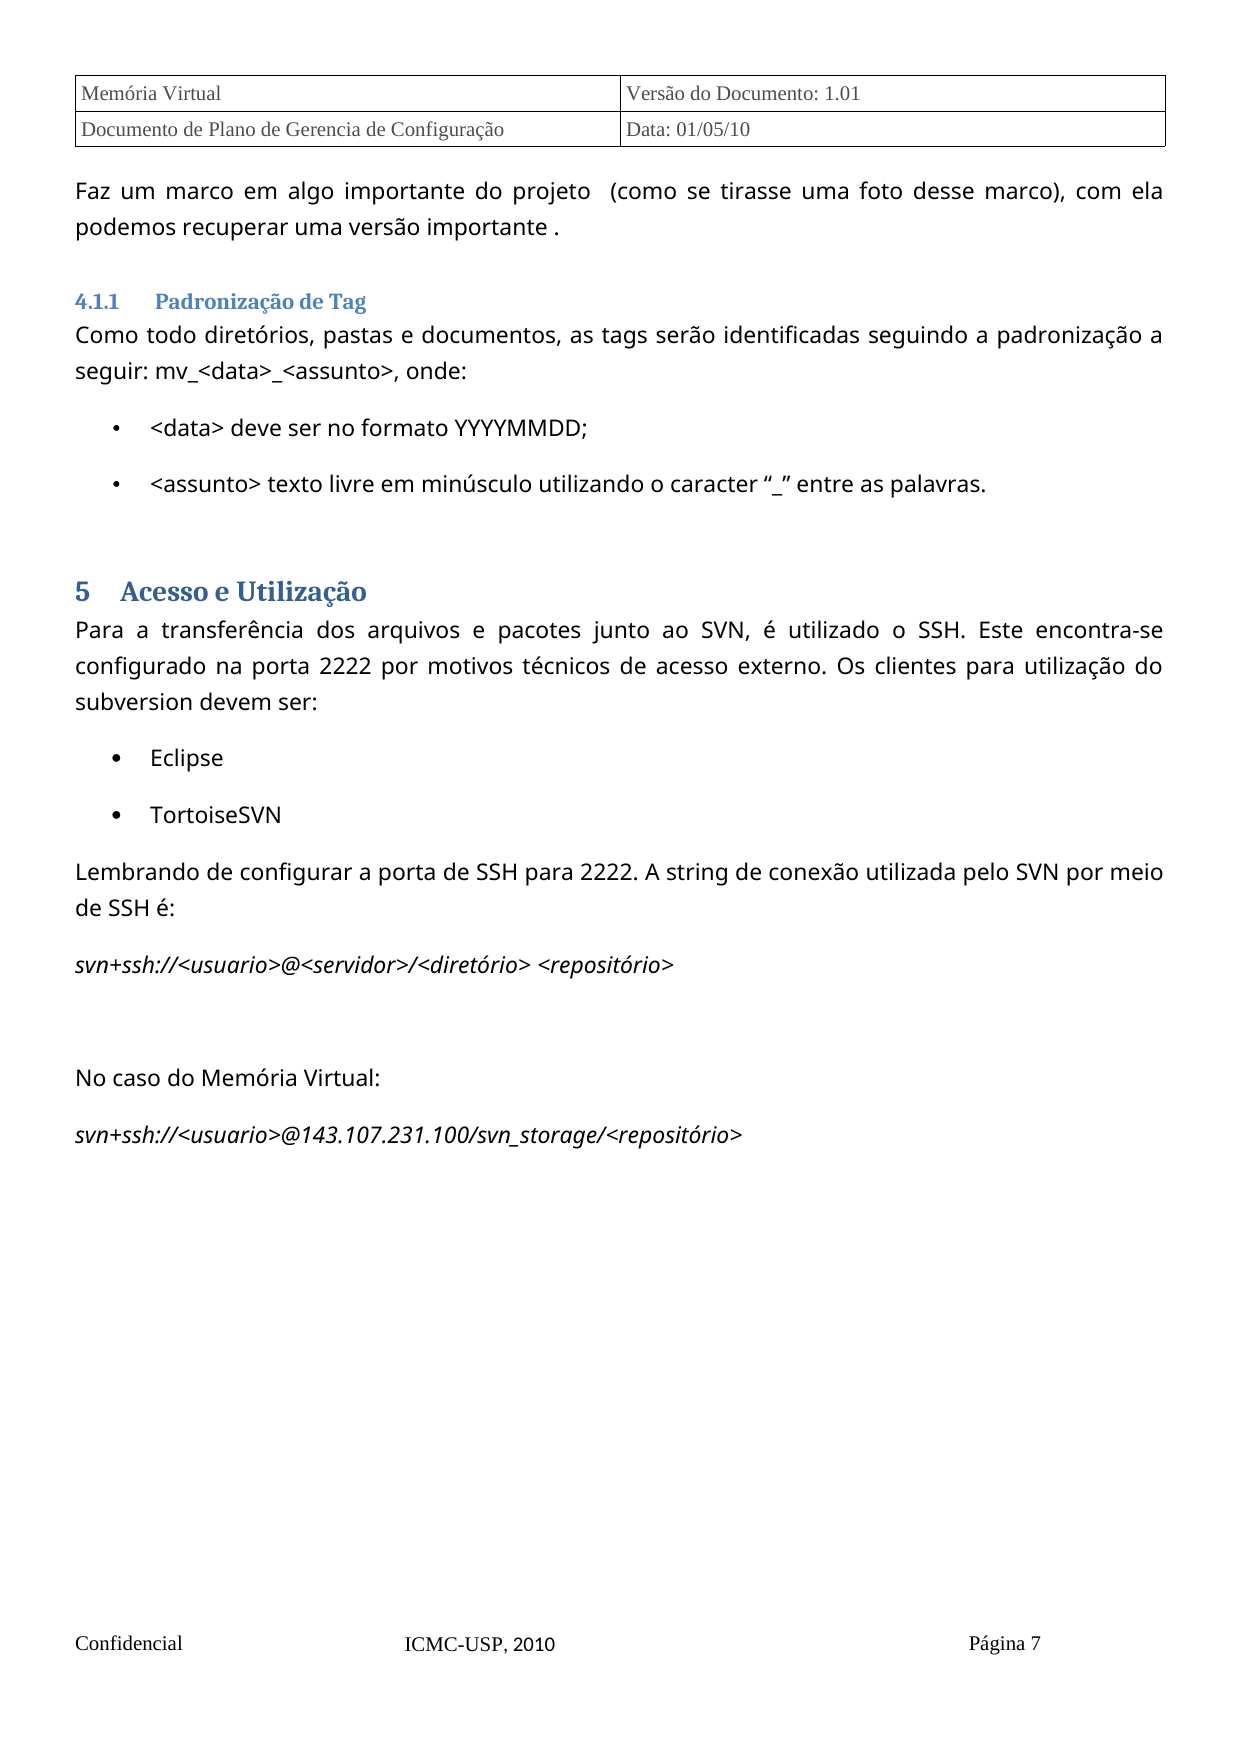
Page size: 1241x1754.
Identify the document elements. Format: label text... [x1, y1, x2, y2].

list Eclipse [112, 742, 1165, 773]
text Faz um marco em algo importante do projeto (como se tirasse uma foto desse marco), com ela podemos recuperar uma versão importante . [75, 175, 1165, 242]
text svn+ssh://<usuario>@<servidor>/<diretório> <repositório> [75, 948, 1165, 980]
list <assunto> texto livre em minúsculo utilizando o caracter “_” entre as palavras. [112, 468, 1165, 499]
subtitle Acesso e Utilização [75, 575, 1165, 609]
text Como todo diretórios, pastas e documentos, as tags serão identificadas seguindo a padronização a seguir: mv_<data>_<assunto>, onde: [75, 319, 1165, 386]
text Lembrando de configurar a porta de SSH para 2222. A string de conexão utilizada pelo SVN por meio de SSH é: [75, 856, 1165, 923]
text Para a transferência dos arquivos e pacotes junto ao SVN, é utilizado o SSH. Este encontra-se configurado na porta 2222 por motivos técnicos de acesso externo. Os clientes para utilização do subversion devem ser: [75, 614, 1165, 717]
subtitle Padronização de Tag [75, 289, 1165, 315]
text No caso do Memória Virtual: [75, 1062, 1165, 1093]
text svn+ssh://<usuario>@143.107.231.100/svn_storage/<repositório> [75, 1119, 1165, 1150]
list TortoiseSVN [112, 799, 1165, 830]
list <data> deve ser no formato YYYYMMDD; [112, 412, 1165, 443]
